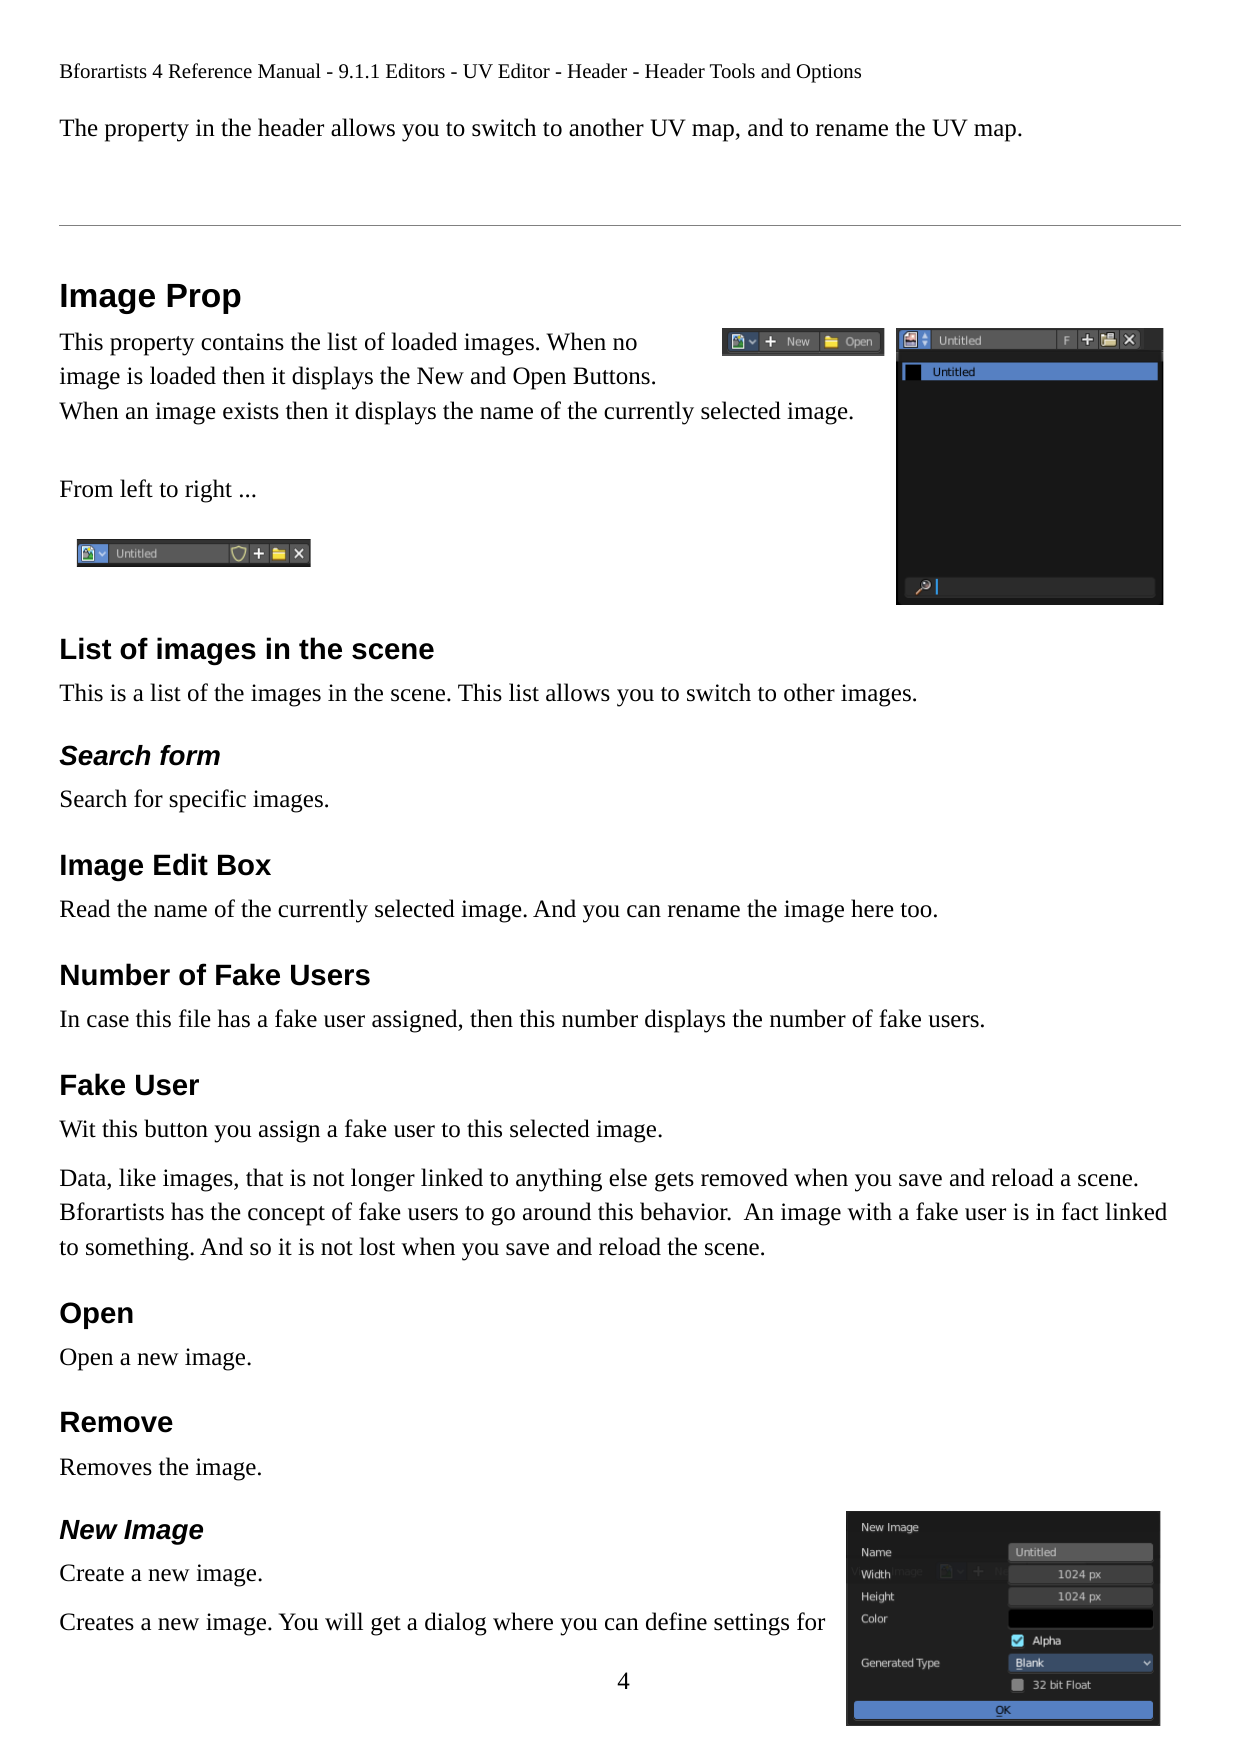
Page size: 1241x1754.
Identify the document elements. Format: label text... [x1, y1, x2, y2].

subtitle Image Edit Box [59, 848, 1181, 882]
subtitle Number of Fake Users [59, 958, 1181, 991]
text This property contains the list of loaded images. When no image is loaded then it displays the New and Open Buttons. When an image exists then it displays the name of the currently selected image. [59, 327, 1181, 424]
text [1161, 1558, 1181, 1586]
subtitle Open [59, 1296, 1181, 1329]
subtitle List of images in the scene [59, 632, 1181, 666]
text Data, like images, that is not longer linked to anything else gets removed when you save and reload a scene. Bforartists has the concept of fake users to go around this behavior. An image with a fake user is in fact linked to something. And so it is not lost when you save and reload the scene. [59, 1163, 1181, 1261]
text Creates a new image. You will get a dialog where you can define settings for [59, 1607, 846, 1635]
text Search for specific images. [59, 784, 1181, 813]
text Removes the image. [59, 1452, 1181, 1480]
subtitle Search form [59, 740, 1181, 772]
picture [896, 328, 1164, 605]
picture [846, 1511, 1161, 1726]
text Wit this button you assign a fake user to this selected image. [59, 1114, 1181, 1143]
picture [76, 539, 311, 567]
text This is a list of the images in the scene. This list allows you to switch to other images. [59, 678, 1181, 707]
text Open a new image. [59, 1342, 1181, 1371]
text From left to right ... [59, 474, 896, 502]
text [1164, 474, 1181, 502]
text Read the name of the currently selected image. And you can rename the image here too. [59, 894, 1181, 923]
text Create a new image. [59, 1558, 846, 1586]
subtitle Fake User [59, 1068, 1181, 1101]
picture [722, 328, 885, 356]
text The property in the header allows you to switch to another UV map, and to rename the UV map. [59, 113, 1181, 141]
subtitle New Image [59, 1513, 846, 1545]
subtitle Remove [59, 1405, 1181, 1439]
text In case this file has a fake user assigned, then this number displays the number of fake users. [59, 1004, 1181, 1033]
subtitle Image Prop [59, 276, 1181, 314]
subtitle [1161, 1513, 1181, 1545]
